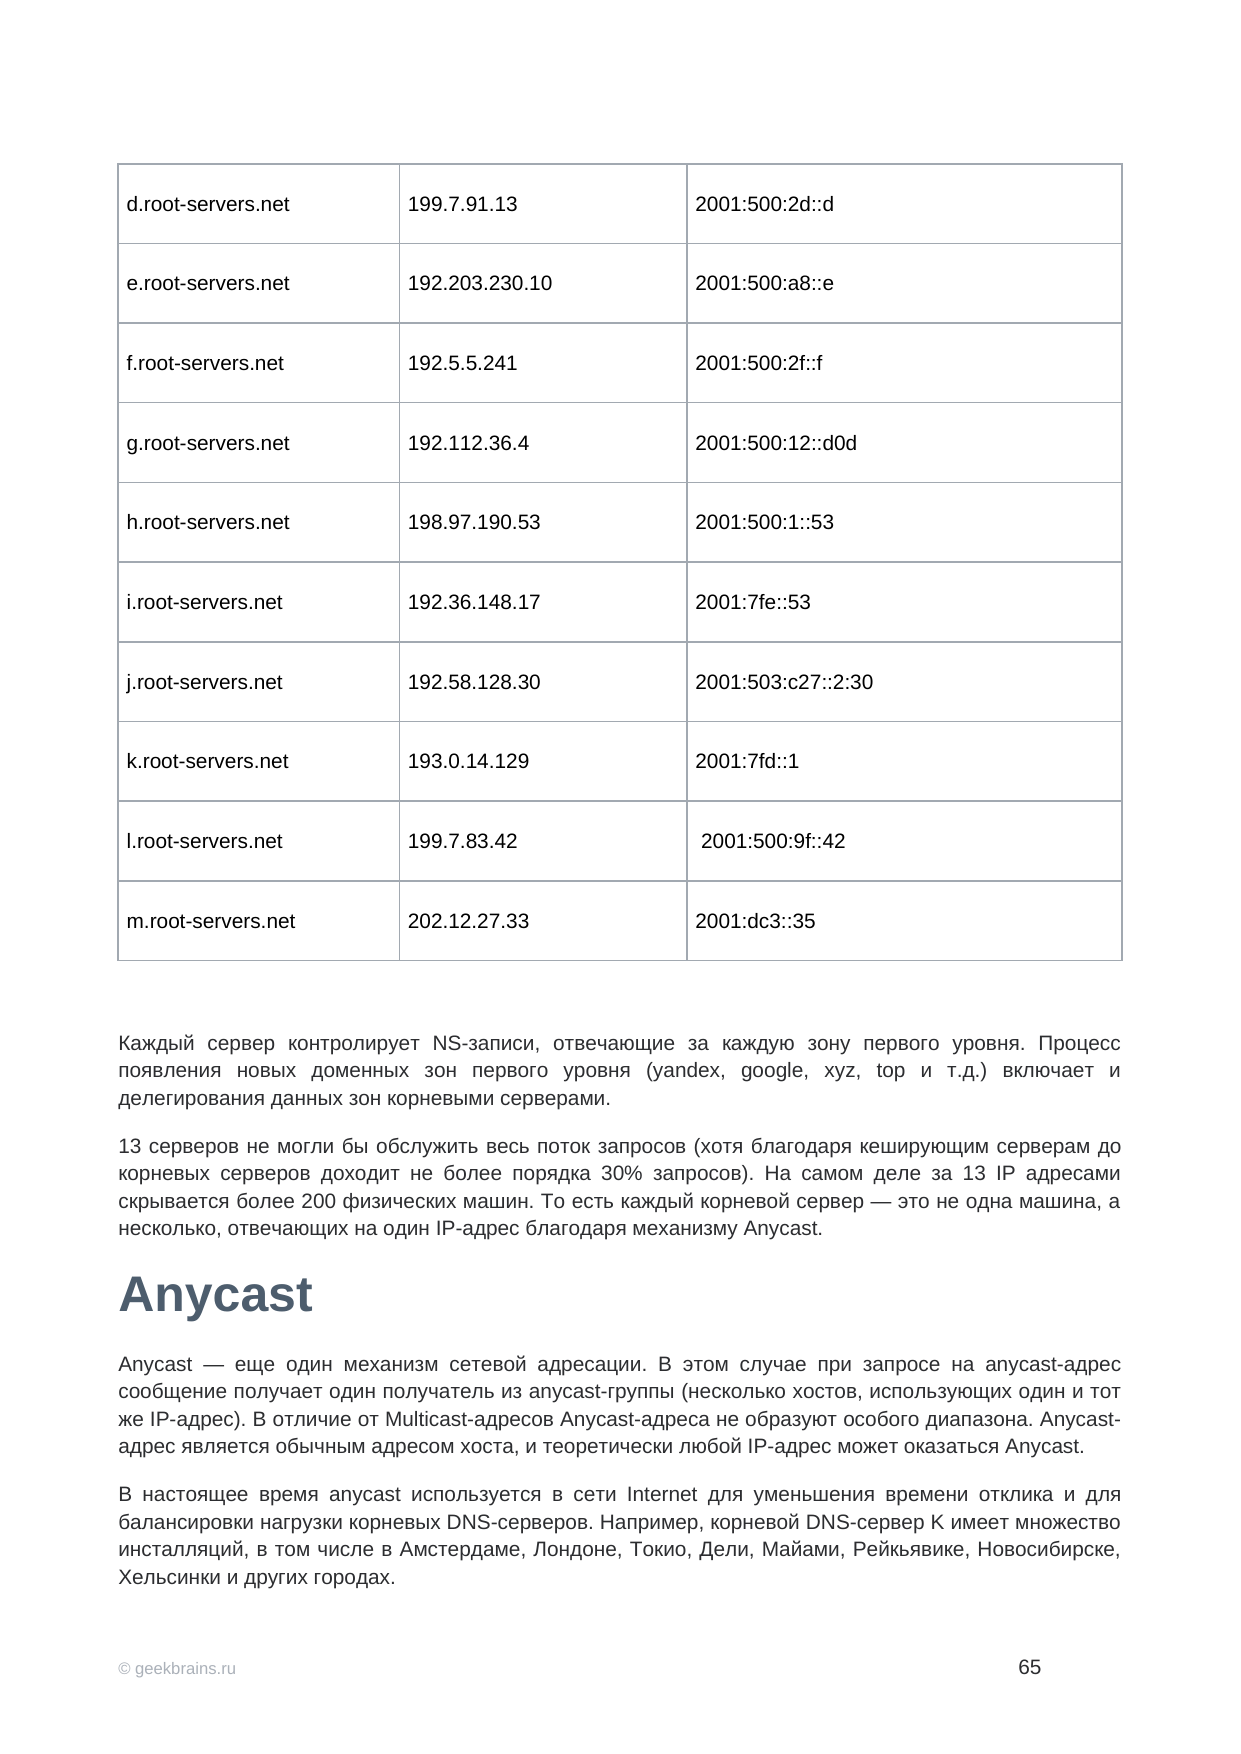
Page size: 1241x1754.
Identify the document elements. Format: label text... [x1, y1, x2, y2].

table_cell 2001:500:2f::f [688, 324, 1121, 402]
table_cell 199.7.83.42 [400, 802, 686, 880]
table_cell 192.58.128.30 [400, 643, 686, 721]
table_cell 2001:500:1::53 [688, 483, 1121, 561]
table_cell 2001:7fd::1 [688, 722, 1121, 800]
table_cell 2001:503:c27::2:30 [688, 643, 1121, 721]
table_cell 192.112.36.4 [400, 403, 686, 482]
table_cell f.root-servers.net [119, 324, 399, 402]
table_cell 198.97.190.53 [400, 483, 686, 561]
table_cell 2001:500:9f::42 [688, 802, 1121, 880]
table_cell 2001:500:a8::e [688, 244, 1121, 322]
table_cell 2001:7fe::53 [688, 563, 1121, 641]
table_cell 192.36.148.17 [400, 563, 686, 641]
table_cell 192.5.5.241 [400, 324, 686, 402]
table_cell h.root-servers.net [119, 483, 399, 561]
table_cell 192.203.230.10 [400, 244, 686, 322]
text В настоящее время anycast используется в сети Internet для уменьшения времени отклика и для балансировки нагрузки корневых DNS-серверов. Например, корневой DNS-сервер K имеет множество инсталляций, в том числе в Амстердаме, Лондоне, Токио, Дели, Майами, Рейкьявике, Новосибирске, Хельсинки и других городах. [118, 1482, 1122, 1589]
table_cell j.root-servers.net [119, 643, 399, 721]
table_cell 2001:500:2d::d [688, 165, 1121, 242]
table_cell m.root-servers.net [119, 882, 399, 960]
table_cell e.root-servers.net [119, 244, 399, 322]
table_cell 193.0.14.129 [400, 722, 686, 800]
text 13 серверов не могли бы обслужить весь поток запросов (хотя благодаря кеширующим серверам до корневых серверов доходит не более порядка 30% запросов). На самом деле за 13 IP адресами скрывается более 200 физических машин. То есть каждый корневой сервер — это не одна машина, а несколько, отвечающих на один IP-адрес благодаря механизму Anycast. [118, 1134, 1122, 1240]
table_cell i.root-servers.net [119, 563, 399, 641]
text Каждый сервер контролирует NS-записи, отвечающие за каждую зону первого уровня. Процесс появления новых доменных зон первого уровня (yandex, google, xyz, top и т.д.) включает и делегирования данных зон корневыми серверами. [118, 1030, 1122, 1109]
table_cell g.root-servers.net [119, 403, 399, 482]
table_cell l.root-servers.net [119, 802, 399, 880]
table_cell d.root-servers.net [119, 165, 399, 242]
table_cell 202.12.27.33 [400, 882, 686, 960]
table_cell 2001:500:12::d0d [688, 403, 1121, 482]
table_cell 199.7.91.13 [400, 165, 686, 242]
subtitle Anycast [118, 1264, 1122, 1322]
text Anycast — еще один механизм сетевой адресации. В этом случае при запросе на anycast-адрес сообщение получает один получатель из anycast-группы (несколько хостов, использующих один и тот же IP-адрес). В отличие от Multicast-адресов Anycast-адреса не образуют особого диапазона. Anycast-адрес является обычным адресом хоста, и теоретически любой IP-адрес может оказаться Anycast. [118, 1351, 1122, 1458]
table_cell k.root-servers.net [119, 722, 399, 800]
table_cell 2001:dc3::35 [688, 882, 1121, 960]
